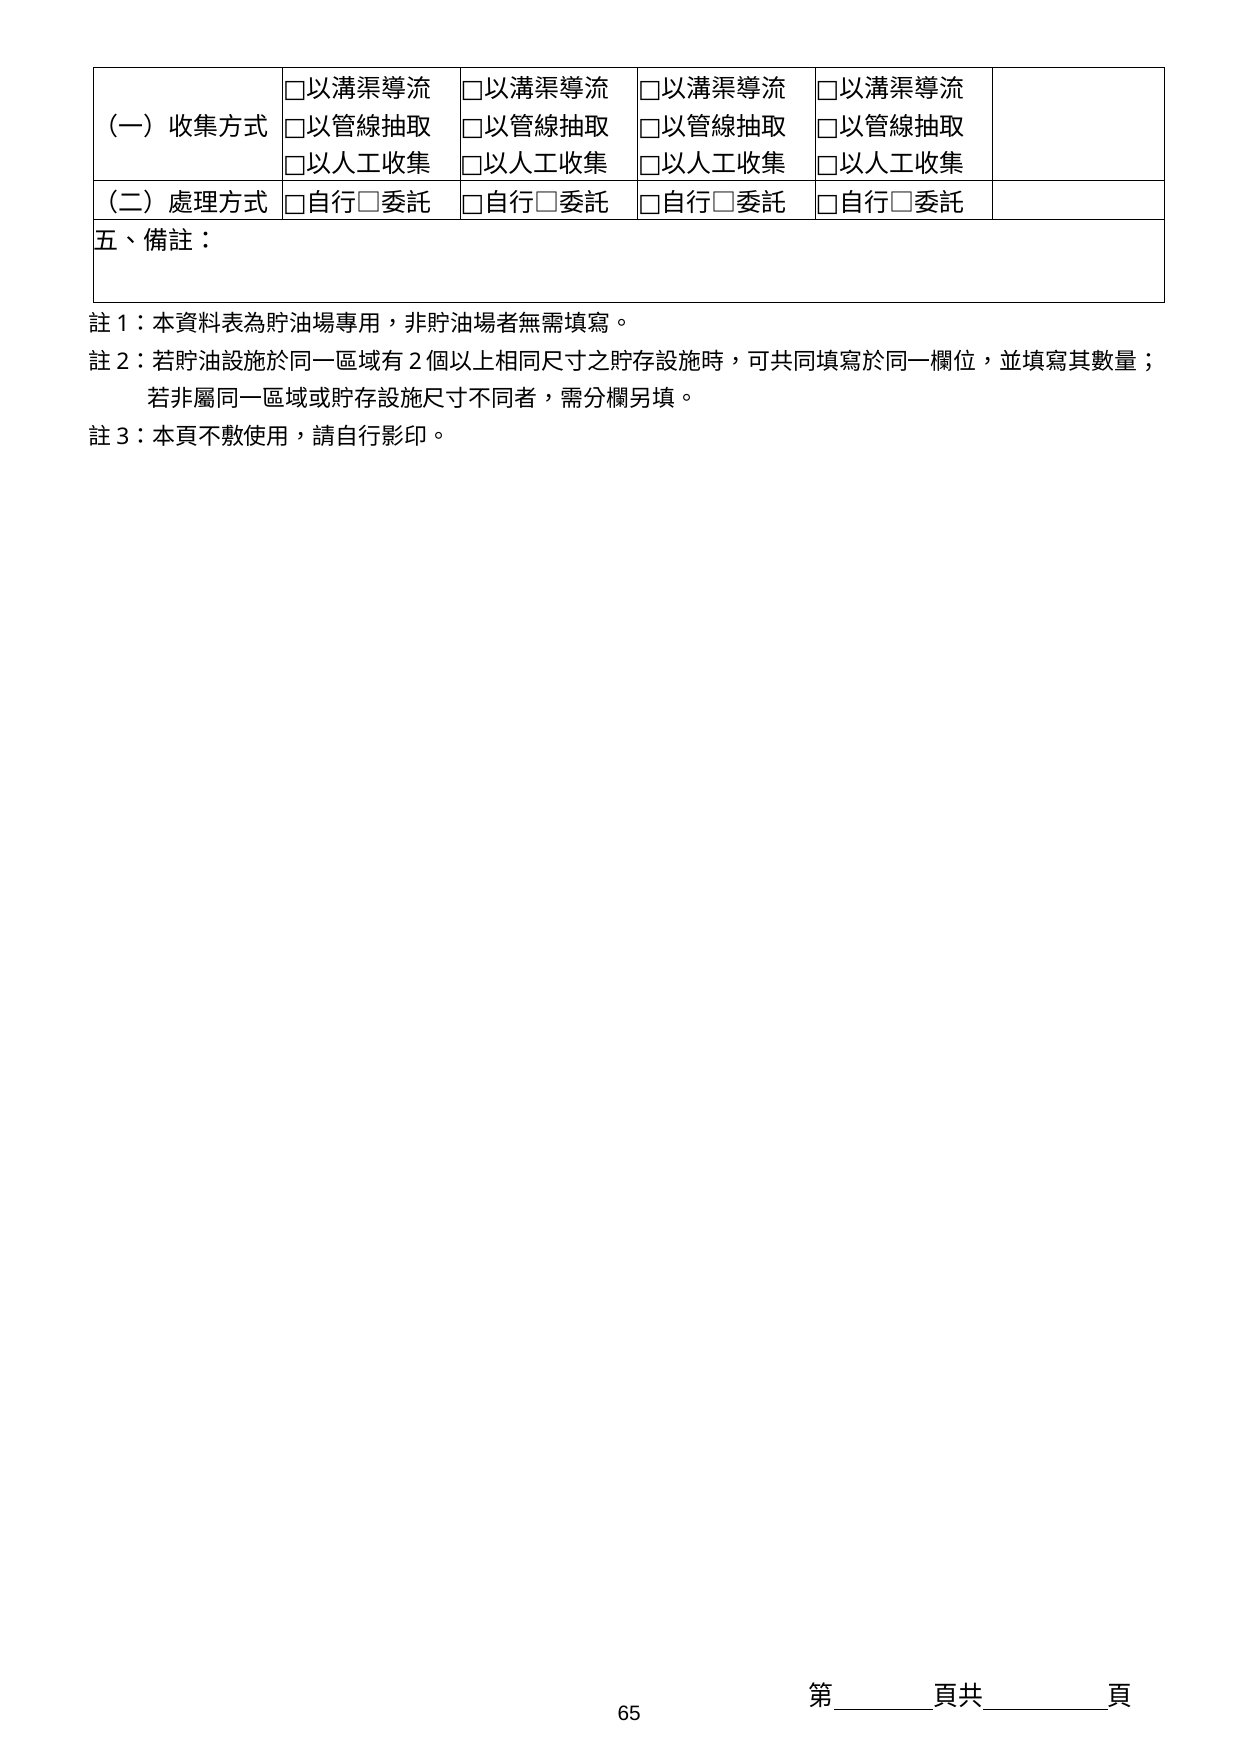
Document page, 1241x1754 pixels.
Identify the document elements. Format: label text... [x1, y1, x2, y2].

table_cell □自行□委託 [461, 181, 637, 219]
table_cell □以溝渠導流 □以管線抽取 □以人工收集 [283, 68, 460, 180]
text 註2：若貯油設施於同一區域有2個以上相同尺寸之貯存設施時，可共同填寫於同一欄位，並填寫其數量；若非屬同一區域或貯存設施尺寸不同者，需分欄另填。 [88, 340, 1156, 415]
table_cell □以溝渠導流 □以管線抽取 □以人工收集 [638, 68, 815, 180]
text 註1：本資料表為貯油場專用，非貯油場者無需填寫。 [88, 303, 1156, 340]
table_cell □自行□委託 [283, 181, 460, 219]
table_cell □自行□委託 [638, 181, 815, 219]
table_cell （二）處理方式 [94, 181, 282, 219]
table_cell （一）收集方式 [94, 68, 282, 180]
table_cell [993, 181, 1164, 219]
table_cell 五、備註： [94, 220, 1164, 302]
table_cell □以溝渠導流 □以管線抽取 □以人工收集 [816, 68, 992, 180]
table_cell □自行□委託 [816, 181, 992, 219]
table_cell [993, 68, 1164, 180]
text 註3：本頁不敷使用，請自行影印。 [88, 415, 1156, 453]
table_cell □以溝渠導流 □以管線抽取 □以人工收集 [461, 68, 637, 180]
